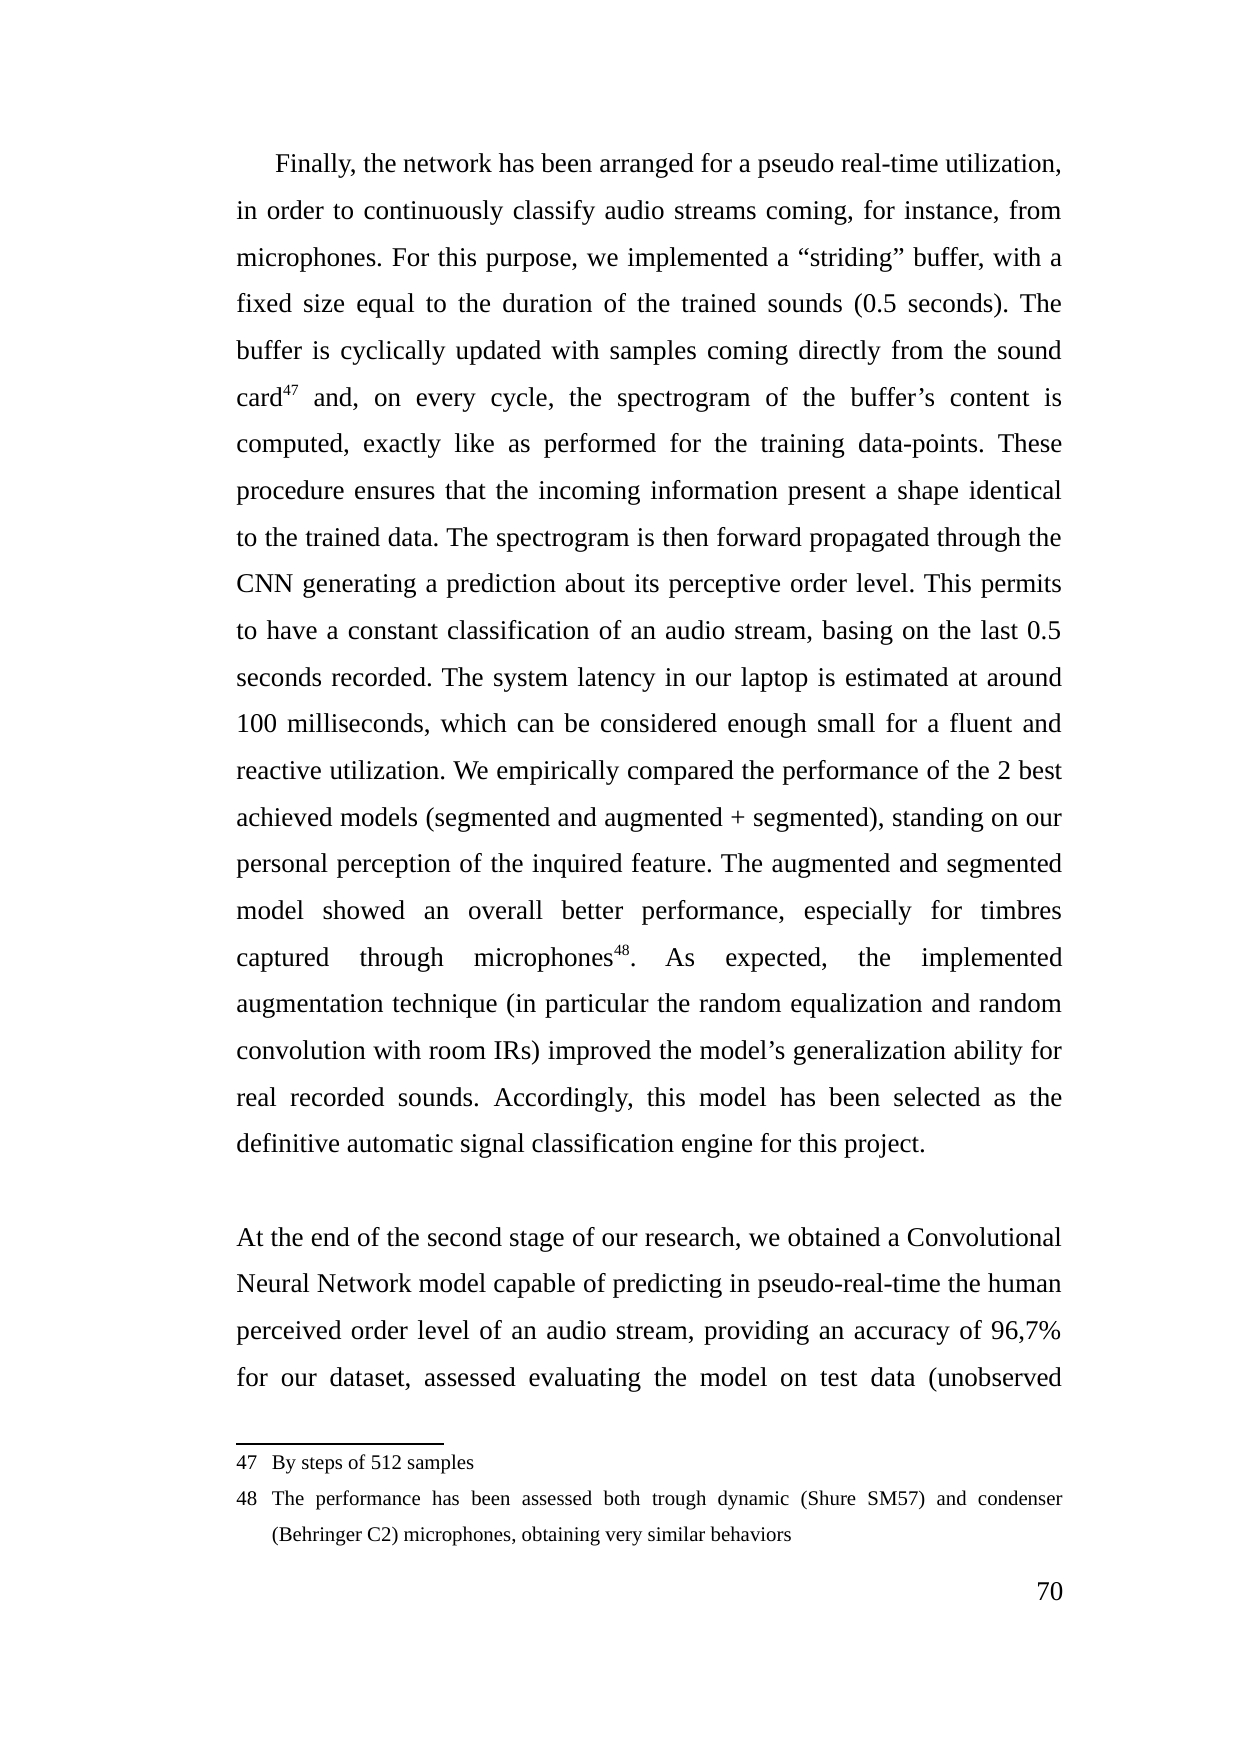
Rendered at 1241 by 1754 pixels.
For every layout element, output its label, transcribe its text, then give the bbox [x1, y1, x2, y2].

text The performance has been assessed both trough dynamic (Shure SM57) and condenser (Behringer C2) microphones, obtaining very similar behaviors [236, 1486, 1063, 1546]
text Finally, the network has been arranged for a pseudo real-time utilization, in order to continuously classify audio streams coming, for instance, from microphones. For this purpose, we implemented a “striding” buffer, with a fixed size equal to the duration of the trained sounds (0.5 seconds). The buffer is cyclically updated with samples coming directly from the sound card and, on every cycle, the spectrogram of the buffer’s content is computed, exactly like as performed for the training data-points. These procedure ensures that the incoming information present a shape identical to the trained data. The spectrogram is then forward propagated through the CNN generating a prediction about its perceptive order level. This permits to have a constant classification of an audio stream, basing on the last 0.5 seconds recorded. The system latency in our laptop is estimated at around 100 milliseconds, which can be considered enough small for a fluent and reactive utilization. We empirically compared the performance of the 2 best achieved models (segmented and augmented + segmented), standing on our personal perception of the inquired feature. The augmented and segmented model showed an overall better performance, especially for timbres captured through microphones. As expected, the implemented augmentation technique (in particular the random equalization and random convolution with room IRs) improved the model’s generalization ability for real recorded sounds. Accordingly, this model has been selected as the definitive automatic signal classification engine for this project. [236, 148, 1063, 1159]
text At the end of the second stage of our research, we obtained a Convolutional Neural Network model capable of predicting in pseudo-real-time the human perceived order level of an audio stream, providing an accuracy of 96,7% for our dataset, assessed evaluating the model on test data (unobserved [236, 1221, 1063, 1392]
text By steps of 512 samples [236, 1449, 1063, 1474]
